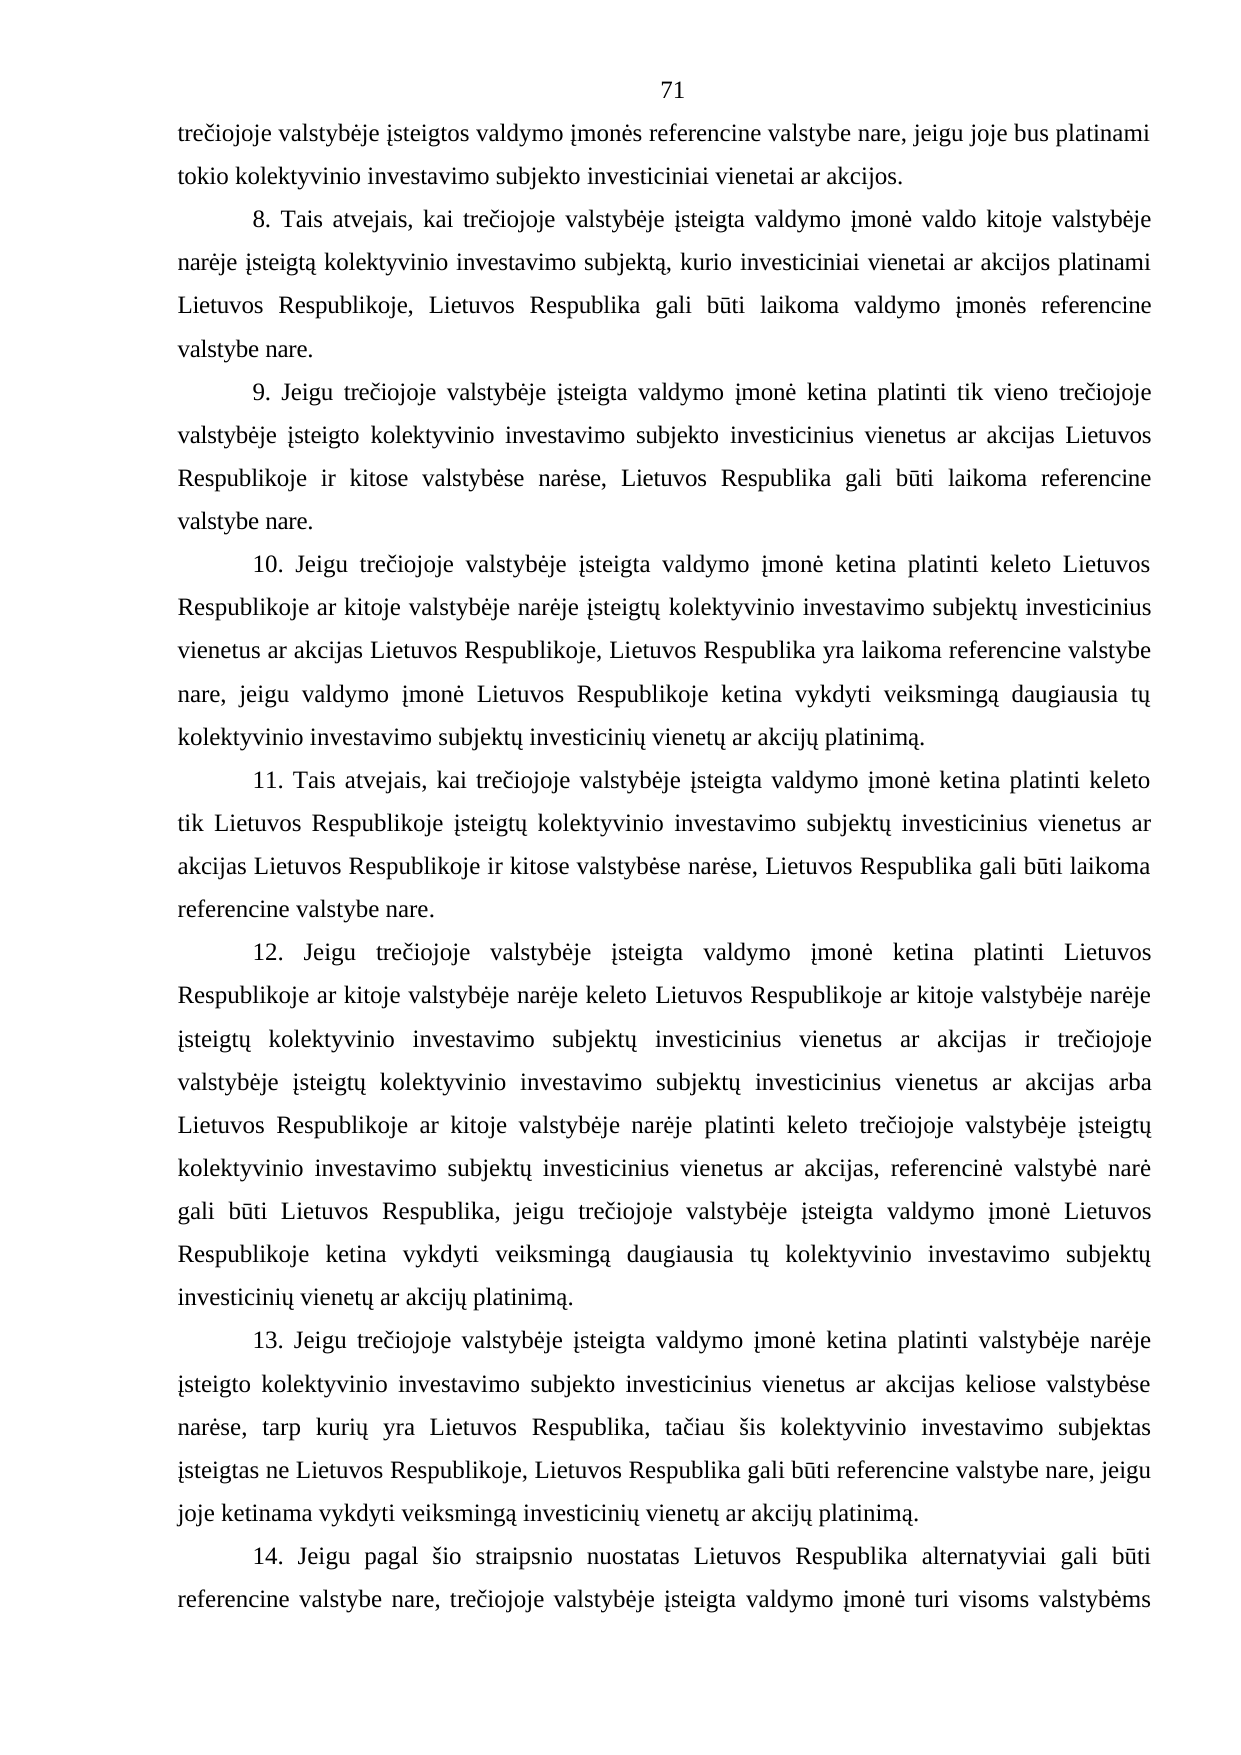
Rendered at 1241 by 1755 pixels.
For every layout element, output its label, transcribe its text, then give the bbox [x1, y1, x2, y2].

text 13. Jeigu trečiojoje valstybėje įsteigta valdymo įmonė ketina platinti valstybėje narėje įsteigto kolektyvinio investavimo subjekto investicinius vienetus ar akcijas keliose valstybėse narėse, tarp kurių yra Lietuvos Respublika, tačiau šis kolektyvinio investavimo subjektas įsteigtas ne Lietuvos Respublikoje, Lietuvos Respublika gali būti referencine valstybe nare, jeigu joje ketinama vykdyti veiksmingą investicinių vienetų ar akcijų platinimą. [177, 1326, 1152, 1527]
text 14. Jeigu pagal šio straipsnio nuostatas Lietuvos Respublika alternatyviai gali būti referencine valstybe nare, trečiojoje valstybėje įsteigta valdymo įmonė turi visoms valstybėms [177, 1541, 1152, 1613]
text trečiojoje valstybėje įsteigtos valdymo įmonės referencine valstybe nare, jeigu joje bus platinami tokio kolektyvinio investavimo subjekto investiciniai vienetai ar akcijos. [177, 118, 1152, 190]
text 10. Jeigu trečiojoje valstybėje įsteigta valdymo įmonė ketina platinti keleto Lietuvos Respublikoje ar kitoje valstybėje narėje įsteigtų kolektyvinio investavimo subjektų investicinius vienetus ar akcijas Lietuvos Respublikoje, Lietuvos Respublika yra laikoma referencine valstybe nare, jeigu valdymo įmonė Lietuvos Respublikoje ketina vykdyti veiksmingą daugiausia tų kolektyvinio investavimo subjektų investicinių vienetų ar akcijų platinimą. [177, 549, 1152, 751]
text 12. Jeigu trečiojoje valstybėje įsteigta valdymo įmonė ketina platinti Lietuvos Respublikoje ar kitoje valstybėje narėje keleto Lietuvos Respublikoje ar kitoje valstybėje narėje įsteigtų kolektyvinio investavimo subjektų investicinius vienetus ar akcijas ir trečiojoje valstybėje įsteigtų kolektyvinio investavimo subjektų investicinius vienetus ar akcijas arba Lietuvos Respublikoje ar kitoje valstybėje narėje platinti keleto trečiojoje valstybėje įsteigtų kolektyvinio investavimo subjektų investicinius vienetus ar akcijas, referencinė valstybė narė gali būti Lietuvos Respublika, jeigu trečiojoje valstybėje įsteigta valdymo įmonė Lietuvos Respublikoje ketina vykdyti veiksmingą daugiausia tų kolektyvinio investavimo subjektų investicinių vienetų ar akcijų platinimą. [177, 937, 1152, 1311]
text 11. Tais atvejais, kai trečiojoje valstybėje įsteigta valdymo įmonė ketina platinti keleto tik Lietuvos Respublikoje įsteigtų kolektyvinio investavimo subjektų investicinius vienetus ar akcijas Lietuvos Respublikoje ir kitose valstybėse narėse, Lietuvos Respublika gali būti laikoma referencine valstybe nare. [177, 765, 1152, 923]
text 9. Jeigu trečiojoje valstybėje įsteigta valdymo įmonė ketina platinti tik vieno trečiojoje valstybėje įsteigto kolektyvinio investavimo subjekto investicinius vienetus ar akcijas Lietuvos Respublikoje ir kitose valstybėse narėse, Lietuvos Respublika gali būti laikoma referencine valstybe nare. [177, 377, 1152, 535]
text 8. Tais atvejais, kai trečiojoje valstybėje įsteigta valdymo įmonė valdo kitoje valstybėje narėje įsteigtą kolektyvinio investavimo subjektą, kurio investiciniai vienetai ar akcijos platinami Lietuvos Respublikoje, Lietuvos Respublika gali būti laikoma valdymo įmonės referencine valstybe nare. [177, 204, 1152, 362]
